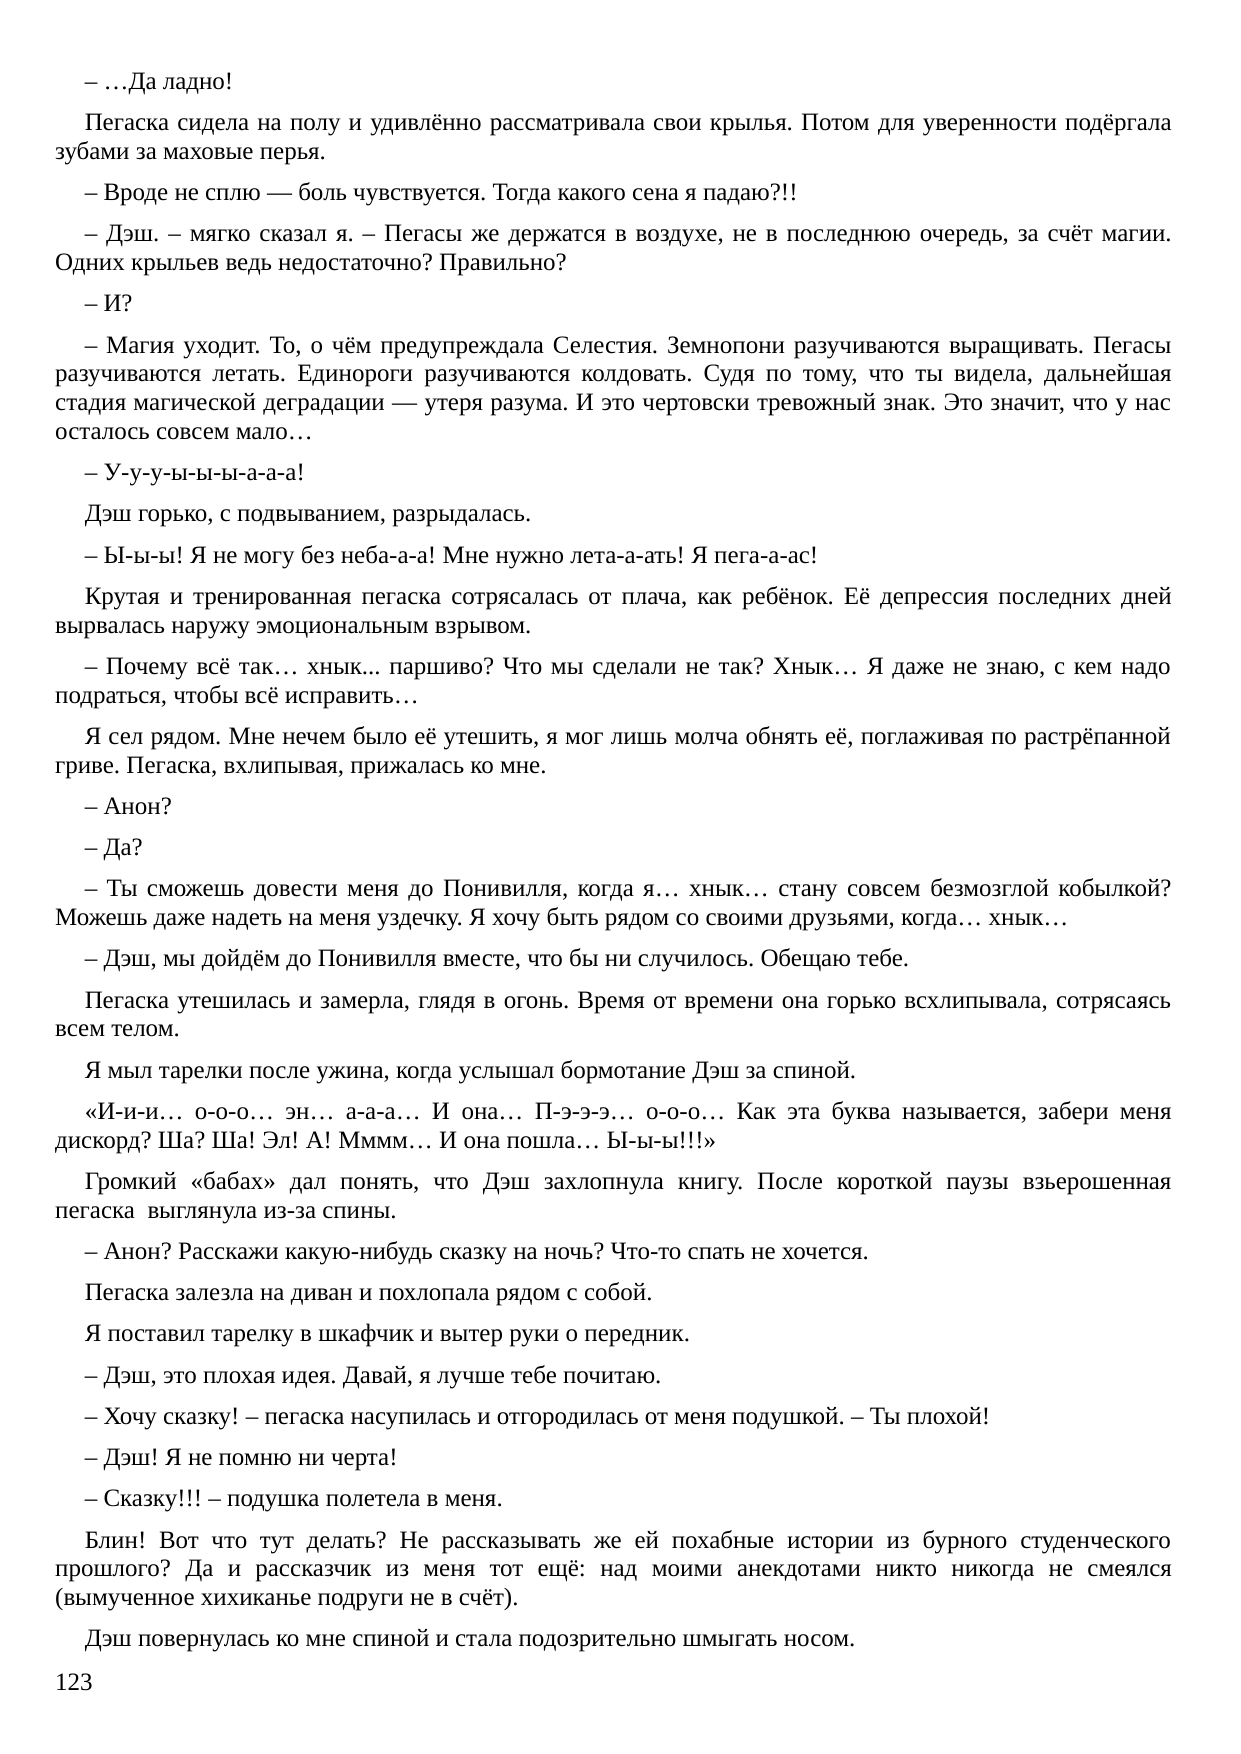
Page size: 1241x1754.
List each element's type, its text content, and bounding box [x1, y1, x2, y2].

text – Магия уходит. То, о чём предупреждала Селестия. Земнопони разучиваются выращивать. Пегасы разучиваются летать. Единороги разучиваются колдовать. Судя по тому, что ты видела, дальнейшая стадия магической деградации — утеря разума. И это чертовски тревожный знак. Это значит, что у нас осталось совсем мало… [55, 330, 1173, 445]
text Я сел рядом. Мне нечем было её утешить, я мог лишь молча обнять её, поглаживая по растрёпанной гриве. Пегаска, вхлипывая, прижалась ко мне. [55, 721, 1173, 778]
text – Дэш, мы дойдём до Понивилля вместе, что бы ни случилось. Обещаю тебе. [55, 943, 1173, 972]
text – Да? [55, 832, 1173, 861]
text – Дэш. – мягко сказал я. – Пегасы же держатся в воздухе, не в последнюю очередь, за счёт магии. Одних крыльев ведь недостаточно? Правильно? [55, 218, 1173, 276]
text Пегаска утешилась и замерла, глядя в огонь. Время от времени она горько всхлипывала, сотрясаясь всем телом. [55, 985, 1173, 1042]
text Я мыл тарелки после ужина, когда услышал бормотание Дэш за спиной. [55, 1055, 1173, 1083]
text – Почему всё так… хнык... паршиво? Что мы сделали не так? Хнык… Я даже не знаю, с кем надо подраться, чтобы всё исправить… [55, 651, 1173, 708]
text – Ты сможешь довести меня до Понивилля, когда я… хнык… стану совсем безмозглой кобылкой? Можешь даже надеть на меня уздечку. Я хочу быть рядом со своими друзьями, когда… хнык… [55, 873, 1173, 931]
text Блин! Вот что тут делать? Не рассказывать же ей похабные истории из бурного студенческого прошлого? Да и рассказчик из меня тот ещё: над моими анекдотами никто никогда не смеялся (вымученное хихиканье подруги не в счёт). [55, 1525, 1173, 1611]
text – У-у-у-ы-ы-ы-а-а-а! [55, 457, 1173, 486]
text Я поставил тарелку в шкафчик и вытер руки о передник. [55, 1318, 1173, 1347]
text Громкий «бабах» дал понять, что Дэш захлопнула книгу. После короткой паузы взьерошенная пегаска выглянула из-за спины. [55, 1166, 1173, 1223]
text «И-и-и… о-о-о… эн… а-а-а… И она… П-э-э-э… о-о-о… Как эта буква называется, забери меня дискорд? Ша? Ша! Эл! А! Мммм… И она пошла… Ы-ы-ы!!!» [55, 1096, 1173, 1153]
text – Хочу сказку! – пегаска насупилась и отгородилась от меня подушкой. – Ты плохой! [55, 1401, 1173, 1430]
text Дэш повернулась ко мне спиной и стала подозрительно шмыгать носом. [55, 1623, 1173, 1652]
text Пегаска залезла на диван и похлопала рядом с собой. [55, 1277, 1173, 1306]
text Дэш горько, с подвыванием, разрыдалась. [55, 498, 1173, 527]
text – Сказку!!! – подушка полетела в меня. [55, 1483, 1173, 1512]
text – Дэш! Я не помню ни черта! [55, 1442, 1173, 1471]
text Крутая и тренированная пегаска сотрясалась от плача, как ребёнок. Её депрессия последних дней вырвалась наружу эмоциональным взрывом. [55, 581, 1173, 638]
text – Анон? [55, 791, 1173, 820]
text Пегаска сидела на полу и удивлённо рассматривала свои крылья. Потом для уверенности подёргала зубами за маховые перья. [55, 107, 1173, 165]
text – Ы-ы-ы! Я не могу без неба-а-а! Мне нужно лета-а-ать! Я пега-а-ас! [55, 540, 1173, 568]
text – Вроде не сплю — боль чувствуется. Тогда какого сена я падаю?!! [55, 177, 1173, 206]
text – И? [55, 288, 1173, 317]
text – Анон? Расскажи какую-нибудь сказку на ночь? Что-то спать не хочется. [55, 1236, 1173, 1265]
text – …Да ладно! [55, 66, 1173, 95]
text – Дэш, это плохая идея. Давай, я лучше тебе почитаю. [55, 1360, 1173, 1388]
